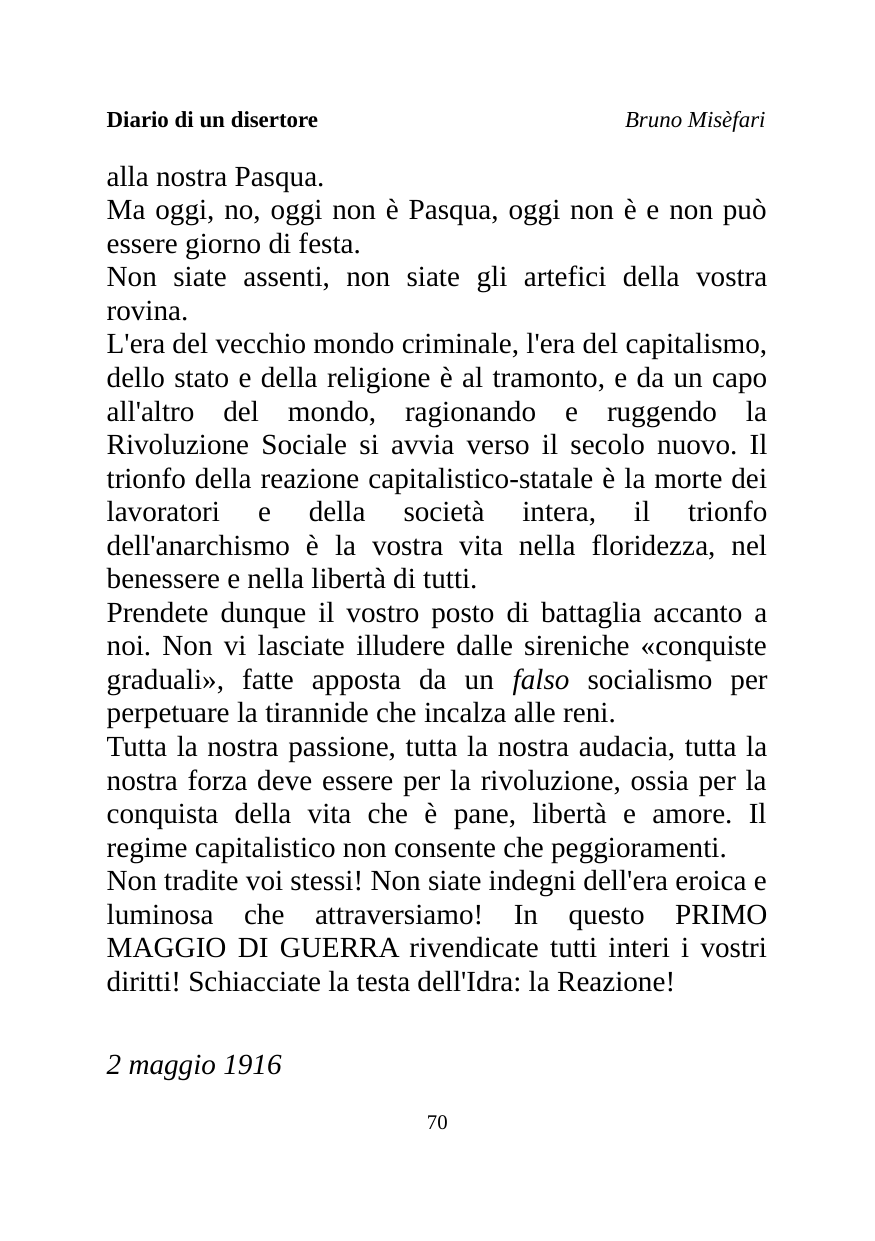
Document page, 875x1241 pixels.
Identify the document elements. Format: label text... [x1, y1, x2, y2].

text L'era del vecchio mondo criminale, l'era del capitalismo, dello stato e della religione è al tramonto, e da un capo all'altro del mondo, ragionando e ruggendo la Rivoluzione Sociale si avvia verso il secolo nuovo. Il trionfo della reazione capitalistico-statale è la morte dei lavoratori e della società intera, il trionfo dell'anarchismo è la vostra vita nella floridezza, nel benessere e nella libertà di tutti. [106, 327, 768, 595]
text Non siate assenti, non siate gli artefici della vostra rovina. [106, 259, 768, 327]
text Ma oggi, no, oggi non è Pasqua, oggi non è e non può essere giorno di festa. [106, 192, 768, 259]
text Prendete dunque il vostro posto di battaglia accanto a noi. Non vi lasciate illudere dalle sireniche «conquiste graduali», fatte apposta da un falso socialismo per perpetuare la tirannide che incalza alle reni. [106, 595, 768, 729]
text Tutta la nostra passione, tutta la nostra audacia, tutta la nostra forza deve essere per la rivoluzione, ossia per la conquista della vita che è pane, libertà e amore. Il regime capitalistico non consente che peggioramenti. [106, 729, 768, 863]
text 2 maggio 1916 [106, 1047, 768, 1081]
text alla nostra Pasqua. [106, 159, 768, 192]
text Non tradite voi stessi! Non siate indegni dell'era eroica e luminosa che attraversiamo! In questo PRIMO MAGGIO DI GUERRA rivendicate tutti interi i vostri diritti! Schiacciate la testa dell'Idra: la Reazione! [106, 863, 768, 997]
